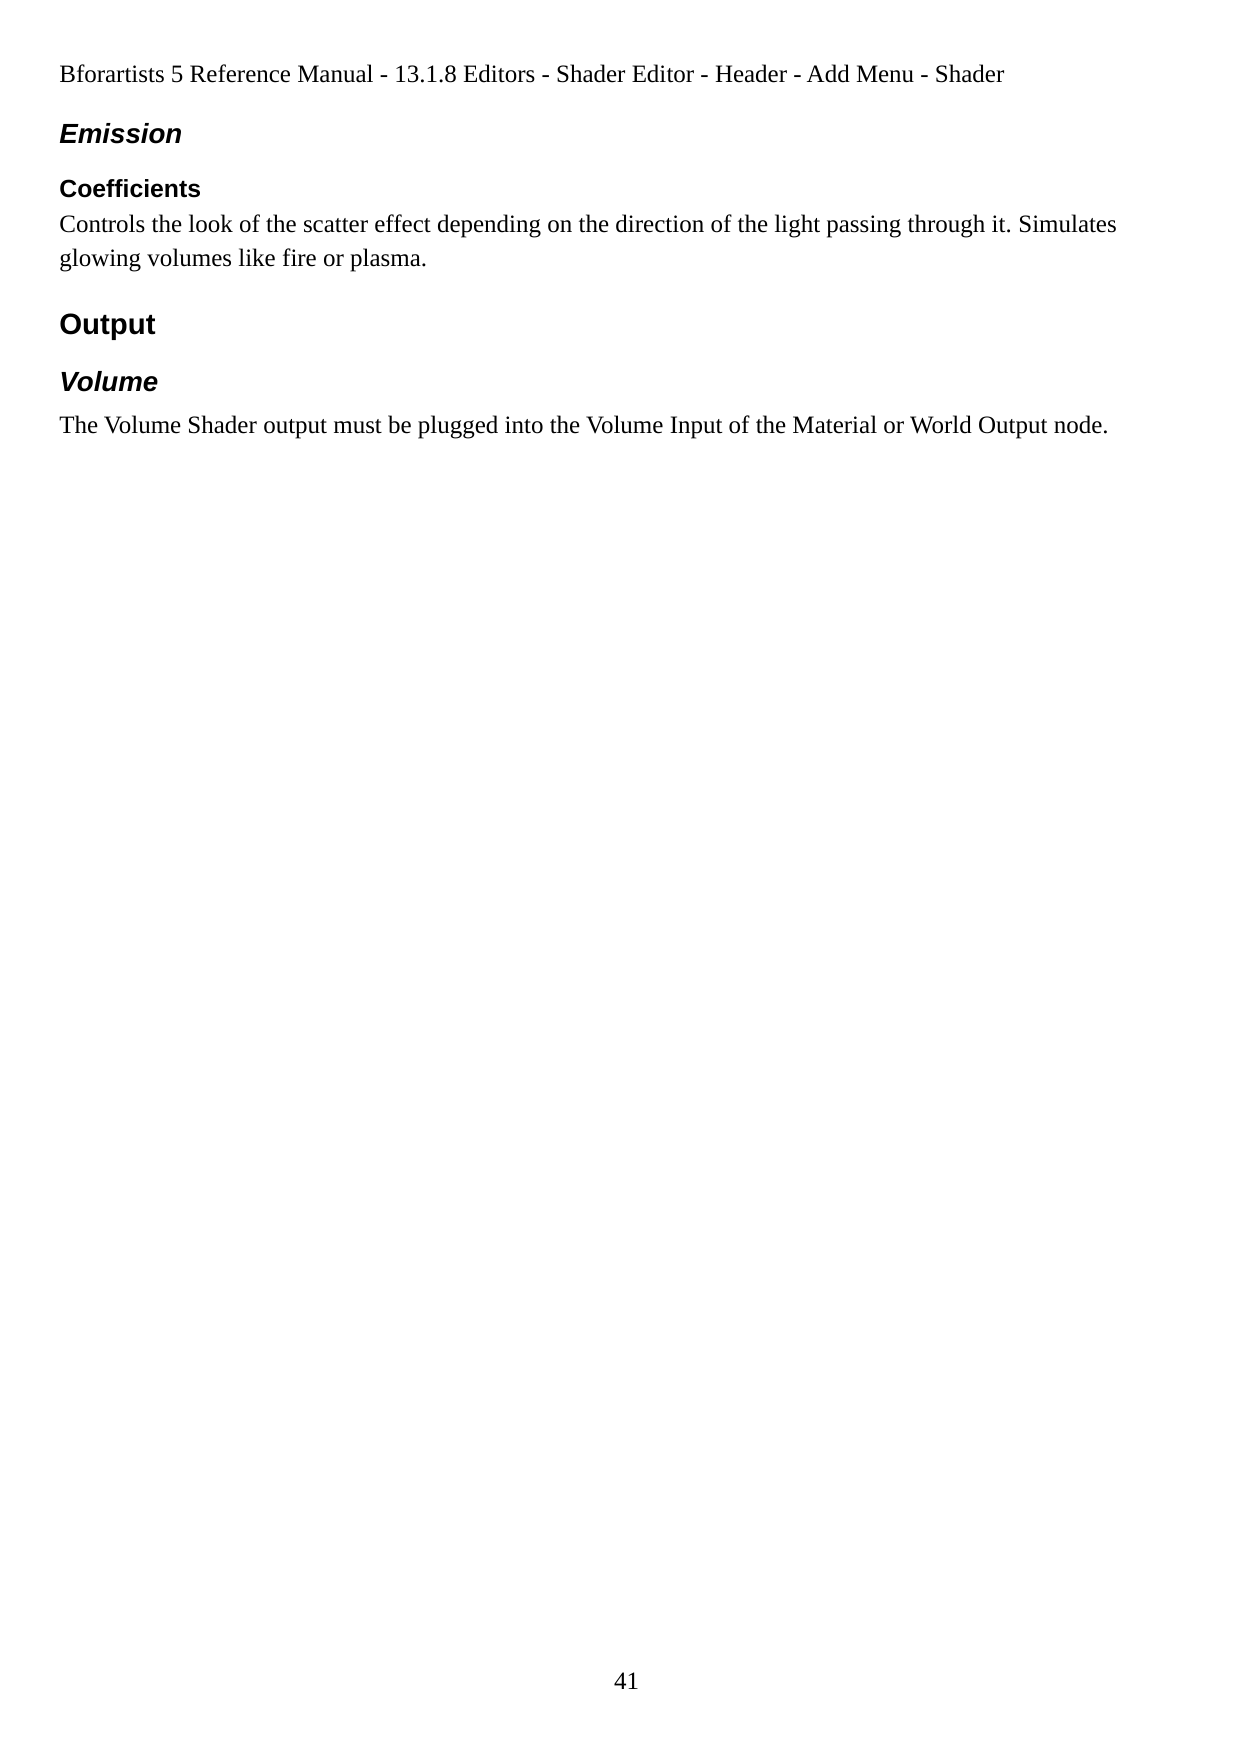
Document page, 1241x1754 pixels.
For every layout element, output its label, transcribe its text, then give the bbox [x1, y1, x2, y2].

text The Volume Shader output must be plugged into the Volume Input of the Material or World Output node. [59, 410, 1181, 439]
subtitle Volume [59, 366, 1181, 398]
subtitle Emission [59, 117, 1181, 149]
subtitle Coefficients [59, 174, 1181, 203]
text Controls the look of the scatter effect depending on the direction of the light passing through it. Simulates glowing volumes like fire or plasma. [59, 209, 1181, 272]
subtitle Output [59, 307, 1181, 341]
